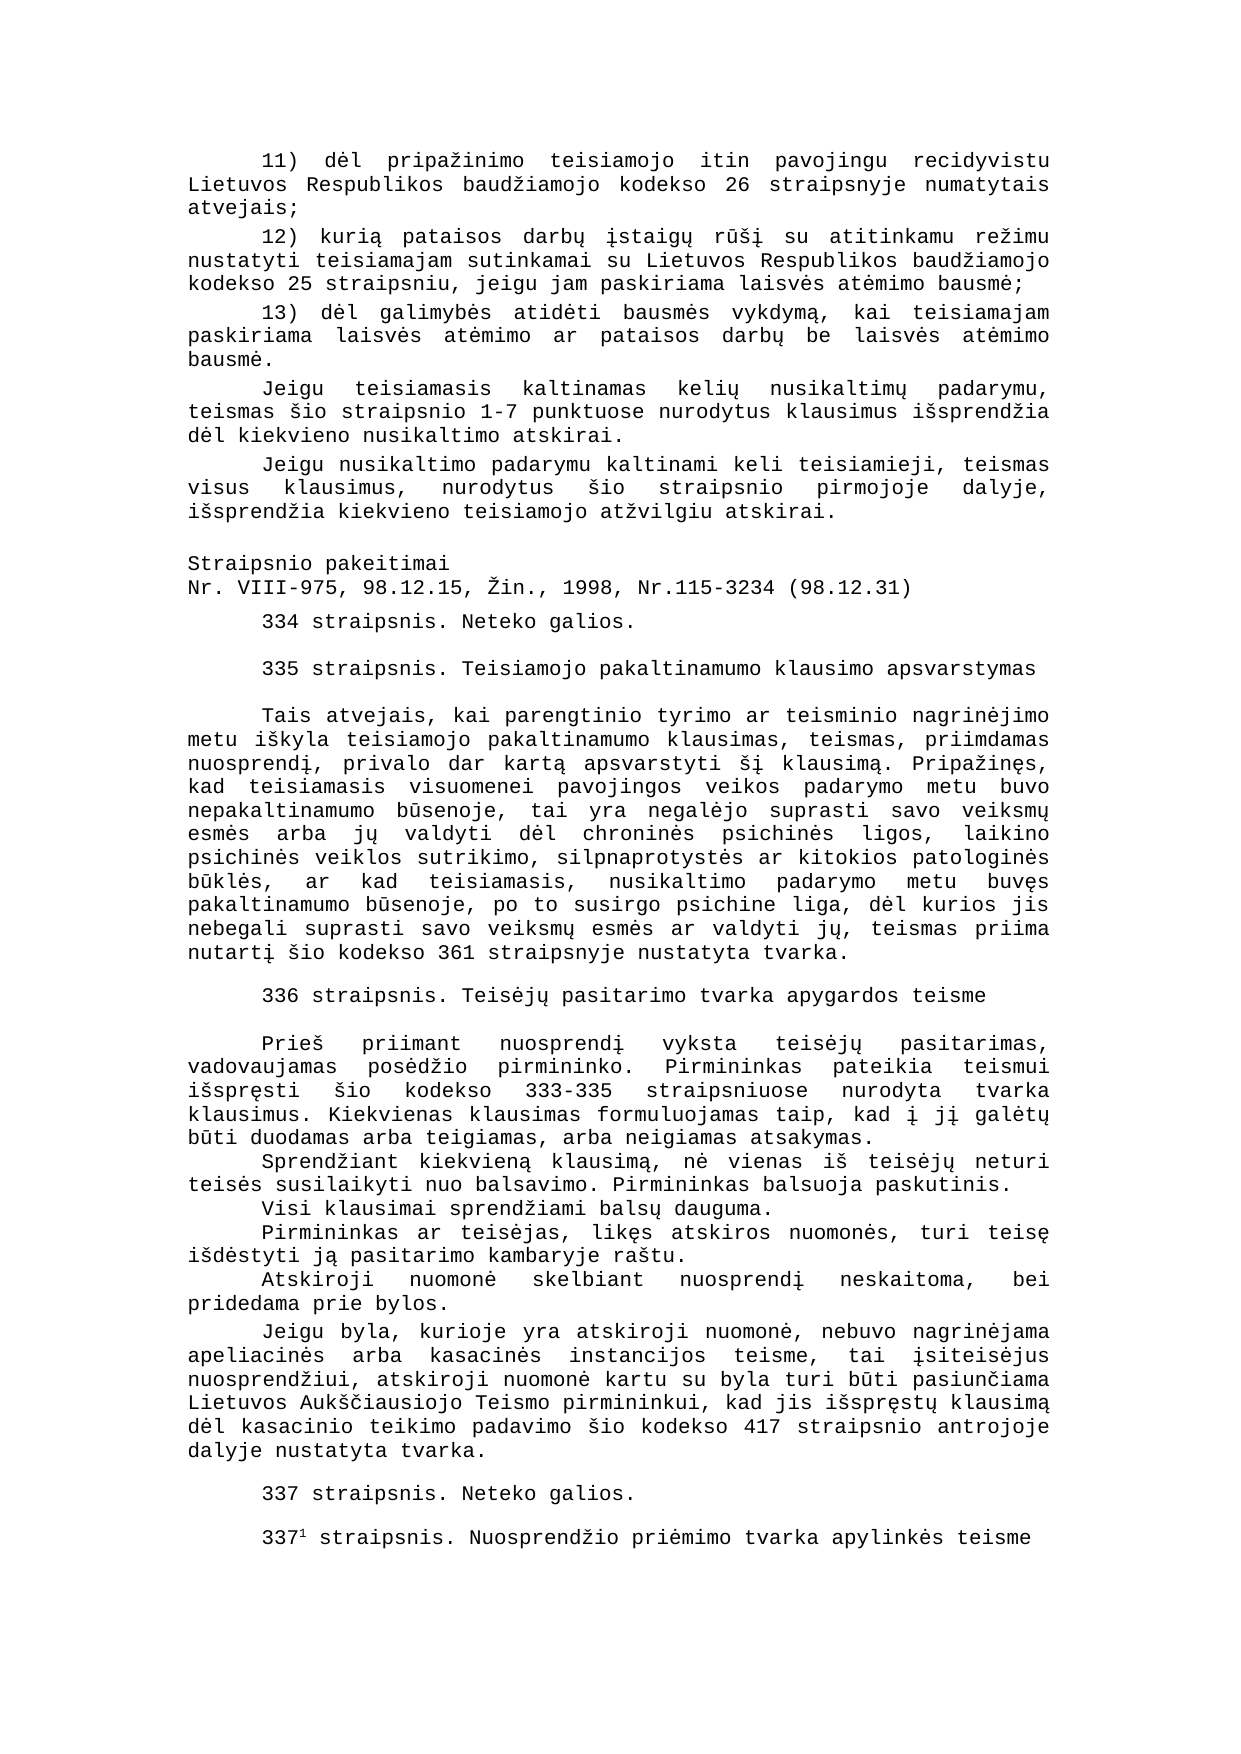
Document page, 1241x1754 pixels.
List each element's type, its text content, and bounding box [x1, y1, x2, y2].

text Atskiroji nuomonė skelbiant nuosprendį neskaitoma, bei pridedama prie bylos. [187, 1269, 1050, 1316]
text Jeigu teisiamasis kaltinamas kelių nusikaltimų padarymu, teismas šio straipsnio 1-7 punktuose nurodytus klausimus išsprendžia dėl kiekvieno nusikaltimo atskirai. [187, 378, 1050, 449]
text Visi klausimai sprendžiami balsų dauguma. [187, 1198, 1050, 1222]
text Sprendžiant kiekvieną klausimą, nė vienas iš teisėjų neturi teisės susilaikyti nuo balsavimo. Pirmininkas balsuoja paskutinis. [187, 1151, 1050, 1198]
text 336 straipsnis. Teisėjų pasitarimo tvarka apygardos teisme [187, 985, 1050, 1009]
text Tais atvejais, kai parengtinio tyrimo ar teisminio nagrinėjimo metu iškyla teisiamojo pakaltinamumo klausimas, teismas, priimdamas nuosprendį, privalo dar kartą apsvarstyti šį klausimą. Pripažinęs, kad teisiamasis visuomenei pavojingos veikos padarymo metu buvo nepakaltinamumo būsenoje, tai yra negalėjo suprasti savo veiksmų esmės arba jų valdyti dėl chroninės psichinės ligos, laikino psichinės veiklos sutrikimo, silpnaprotystės ar kitokios patologinės būklės, ar kad teisiamasis, nusikaltimo padarymo metu buvęs pakaltinamumo būsenoje, po to susirgo psichine liga, dėl kurios jis nebegali suprasti savo veiksmų esmės ar valdyti jų, teismas priima nutartį šio kodekso 361 straipsnyje nustatyta tvarka. [187, 705, 1050, 965]
text 12) kurią pataisos darbų įstaigų rūšį su atitinkamu režimu nustatyti teisiamajam sutinkamai su Lietuvos Respublikos baudžiamojo kodekso 25 straipsniu, jeigu jam paskiriama laisvės atėmimo bausmė; [187, 226, 1050, 297]
text Straipsnio pakeitimai [187, 553, 1050, 577]
text Pirmininkas ar teisėjas, likęs atskiros nuomonės, turi teisę išdėstyti ją pasitarimo kambaryje raštu. [187, 1222, 1050, 1269]
text 337 straipsnis. Neteko galios. [187, 1483, 1050, 1507]
text 11) dėl pripažinimo teisiamojo itin pavojingu recidyvistu Lietuvos Respublikos baudžiamojo kodekso 26 straipsnyje numatytais atvejais; [187, 150, 1050, 221]
text Nr. VIII-975, 98.12.15, Žin., 1998, Nr.115-3234 (98.12.31) [187, 577, 1050, 601]
text 13) dėl galimybės atidėti bausmės vykdymą, kai teisiamajam paskiriama laisvės atėmimo ar pataisos darbų be laisvės atėmimo bausmė. [187, 302, 1050, 373]
text Prieš priimant nuosprendį vyksta teisėjų pasitarimas, vadovaujamas posėdžio pirmininko. Pirmininkas pateikia teismui išspręsti šio kodekso 333-335 straipsniuose nurodyta tvarka klausimus. Kiekvienas klausimas formuluojamas taip, kad į jį galėtų būti duodamas arba teigiamas, arba neigiamas atsakymas. [187, 1033, 1050, 1151]
text 334 straipsnis. Neteko galios. [187, 611, 1050, 634]
text Jeigu nusikaltimo padarymu kaltinami keli teisiamieji, teismas visus klausimus, nurodytus šio straipsnio pirmojoje dalyje, išsprendžia kiekvieno teisiamojo atžvilgiu atskirai. [187, 454, 1050, 525]
text 3371 straipsnis. Nuosprendžio priėmimo tvarka apylinkės teisme [187, 1527, 1050, 1551]
text Jeigu byla, kurioje yra atskiroji nuomonė, nebuvo nagrinėjama apeliacinės arba kasacinės instancijos teisme, tai įsiteisėjus nuosprendžiui, atskiroji nuomonė kartu su byla turi būti pasiunčiama Lietuvos Aukščiausiojo Teismo pirmininkui, kad jis išspręstų klausimą dėl kasacinio teikimo padavimo šio kodekso 417 straipsnio antrojoje dalyje nustatyta tvarka. [187, 1321, 1050, 1463]
text 335 straipsnis. Teisiamojo pakaltinamumo klausimo apsvarstymas [187, 658, 1050, 682]
